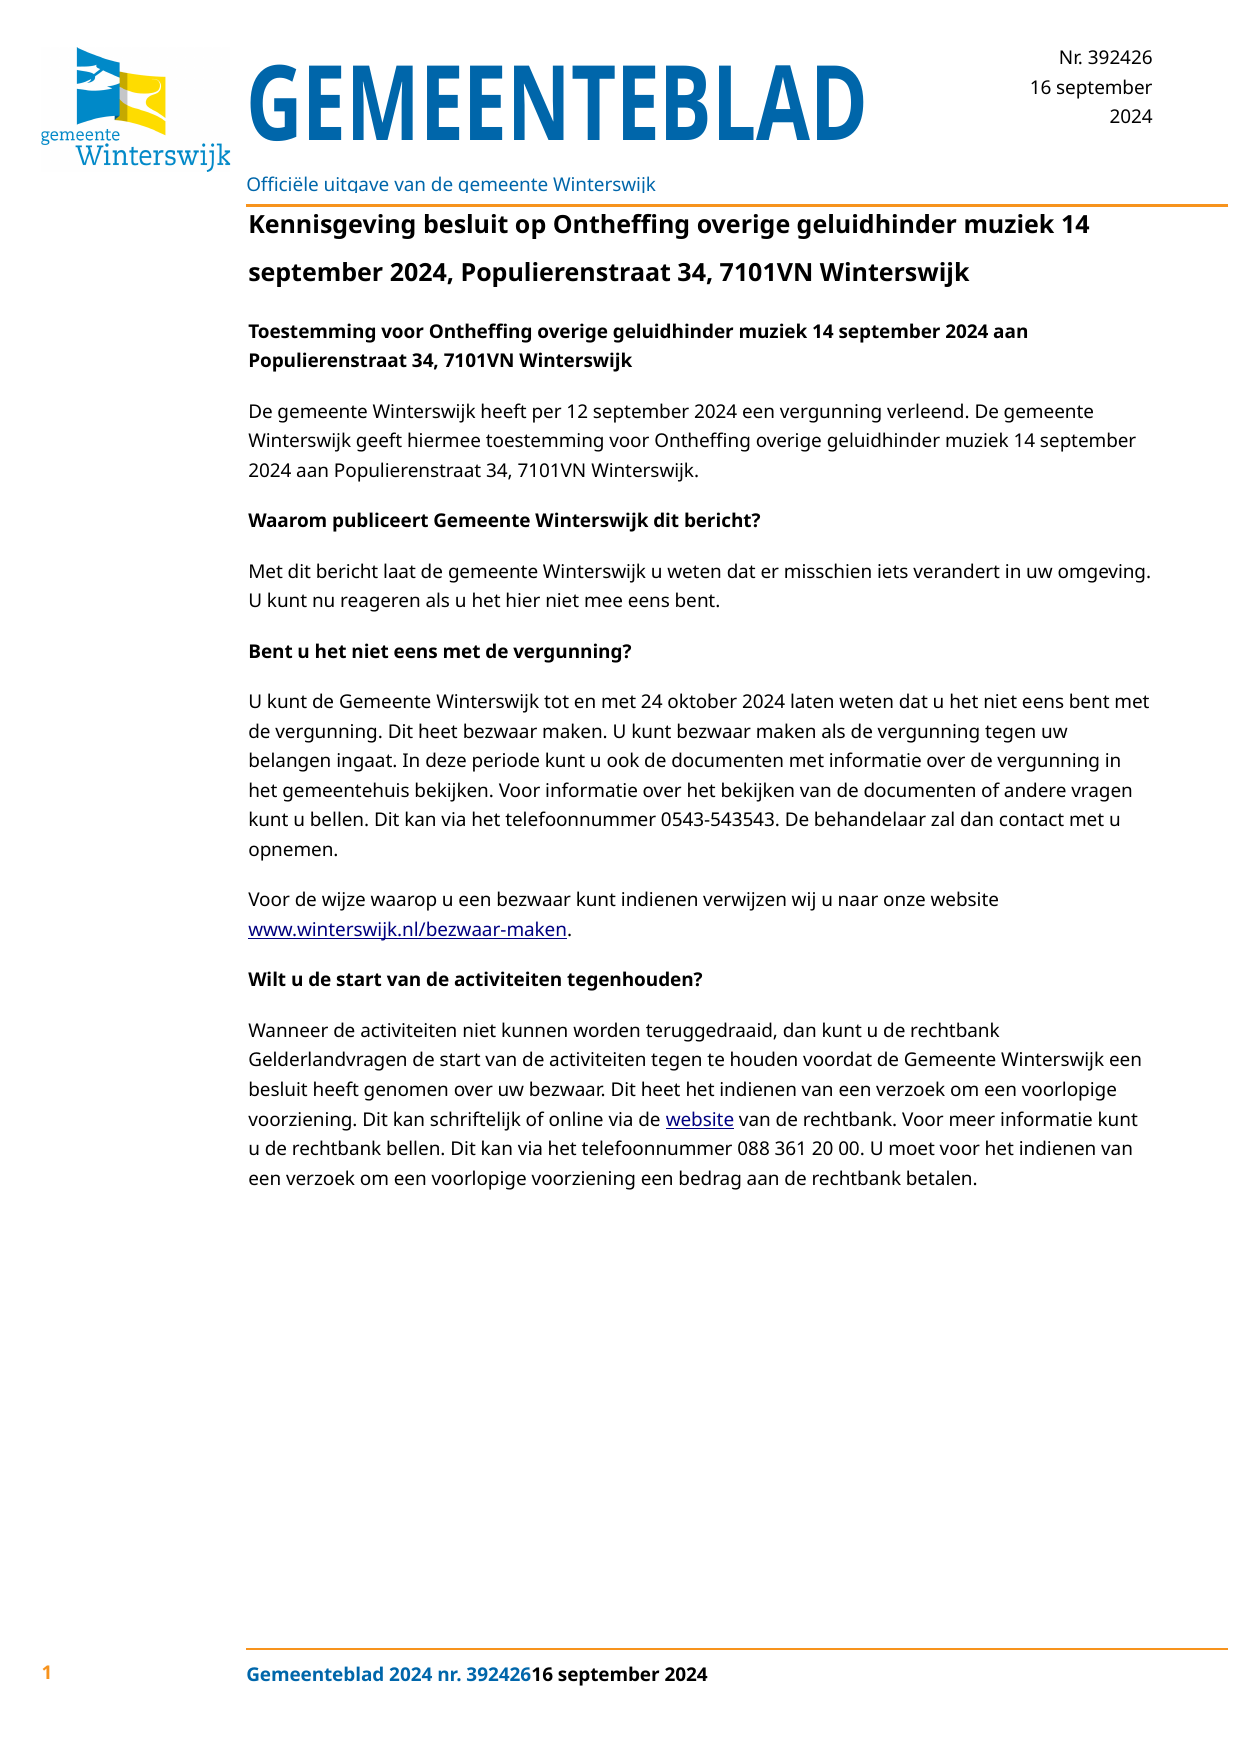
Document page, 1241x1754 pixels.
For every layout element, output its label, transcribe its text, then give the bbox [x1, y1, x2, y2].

text Wilt u de start van de activiteiten tegenhouden? [248, 967, 1152, 992]
text Kennisgeving besluit op Ontheffing overige geluidhinder muziek 14 september 2024, Populierenstraat 34, 7101VN Winterswijk [248, 207, 1152, 288]
text De gemeente Winterswijk heeft per 12 september 2024 een vergunning verleend. De gemeente Winterswijk geeft hiermee toestemming voor Ontheffing overige geluidhinder muziek 14 september 2024 aan Populierenstraat 34, 7101VN Winterswijk. [248, 398, 1152, 483]
text Met dit bericht laat de gemeente Winterswijk u weten dat er misschien iets verandert in uw omgeving. U kunt nu reageren als u het hier niet mee eens bent. [248, 558, 1152, 613]
text Voor de wijze waarop u een bezwaar kunt indienen verwijzen wij u naar onze website www.winterswijk.nl/bezwaar-maken. [248, 887, 1152, 942]
text Wanneer de activiteiten niet kunnen worden teruggedraaid, dan kunt u de rechtbank Gelderlandvragen de start van de activiteiten tegen te houden voordat de Gemeente Winterswijk een besluit heeft genomen over uw bezwaar. Dit heet het indienen van een verzoek om een voorlopige voorziening. Dit kan schriftelijk of online via de website van de rechtbank. Voor meer informatie kunt u de rechtbank bellen. Dit kan via het telefoonnummer 088 361 20 00. U moet voor het indienen van een verzoek om een voorlopige voorziening een bedrag aan de rechtbank betalen. [248, 1017, 1152, 1191]
text Toestemming voor Ontheffing overige geluidhinder muziek 14 september 2024 aan Populierenstraat 34, 7101VN Winterswijk [248, 318, 1152, 373]
text Waarom publiceert Gemeente Winterswijk dit bericht? [248, 507, 1152, 533]
picture [41, 47, 231, 172]
picture [225, 153, 231, 162]
text U kunt de Gemeente Winterswijk tot en met 24 oktober 2024 laten weten dat u het niet eens bent met de vergunning. Dit heet bezwaar maken. U kunt bezwaar maken als de vergunning tegen uw belangen ingaat. In deze periode kunt u ook de documenten met informatie over de vergunning in het gemeentehuis bekijken. Voor informatie over het bekijken van de documenten of andere vragen kunt u bellen. Dit kan via het telefoonnummer 0543-543543. De behandelaar zal dan contact met u opnemen. [248, 688, 1152, 862]
text Bent u het niet eens met de vergunning? [248, 638, 1152, 664]
